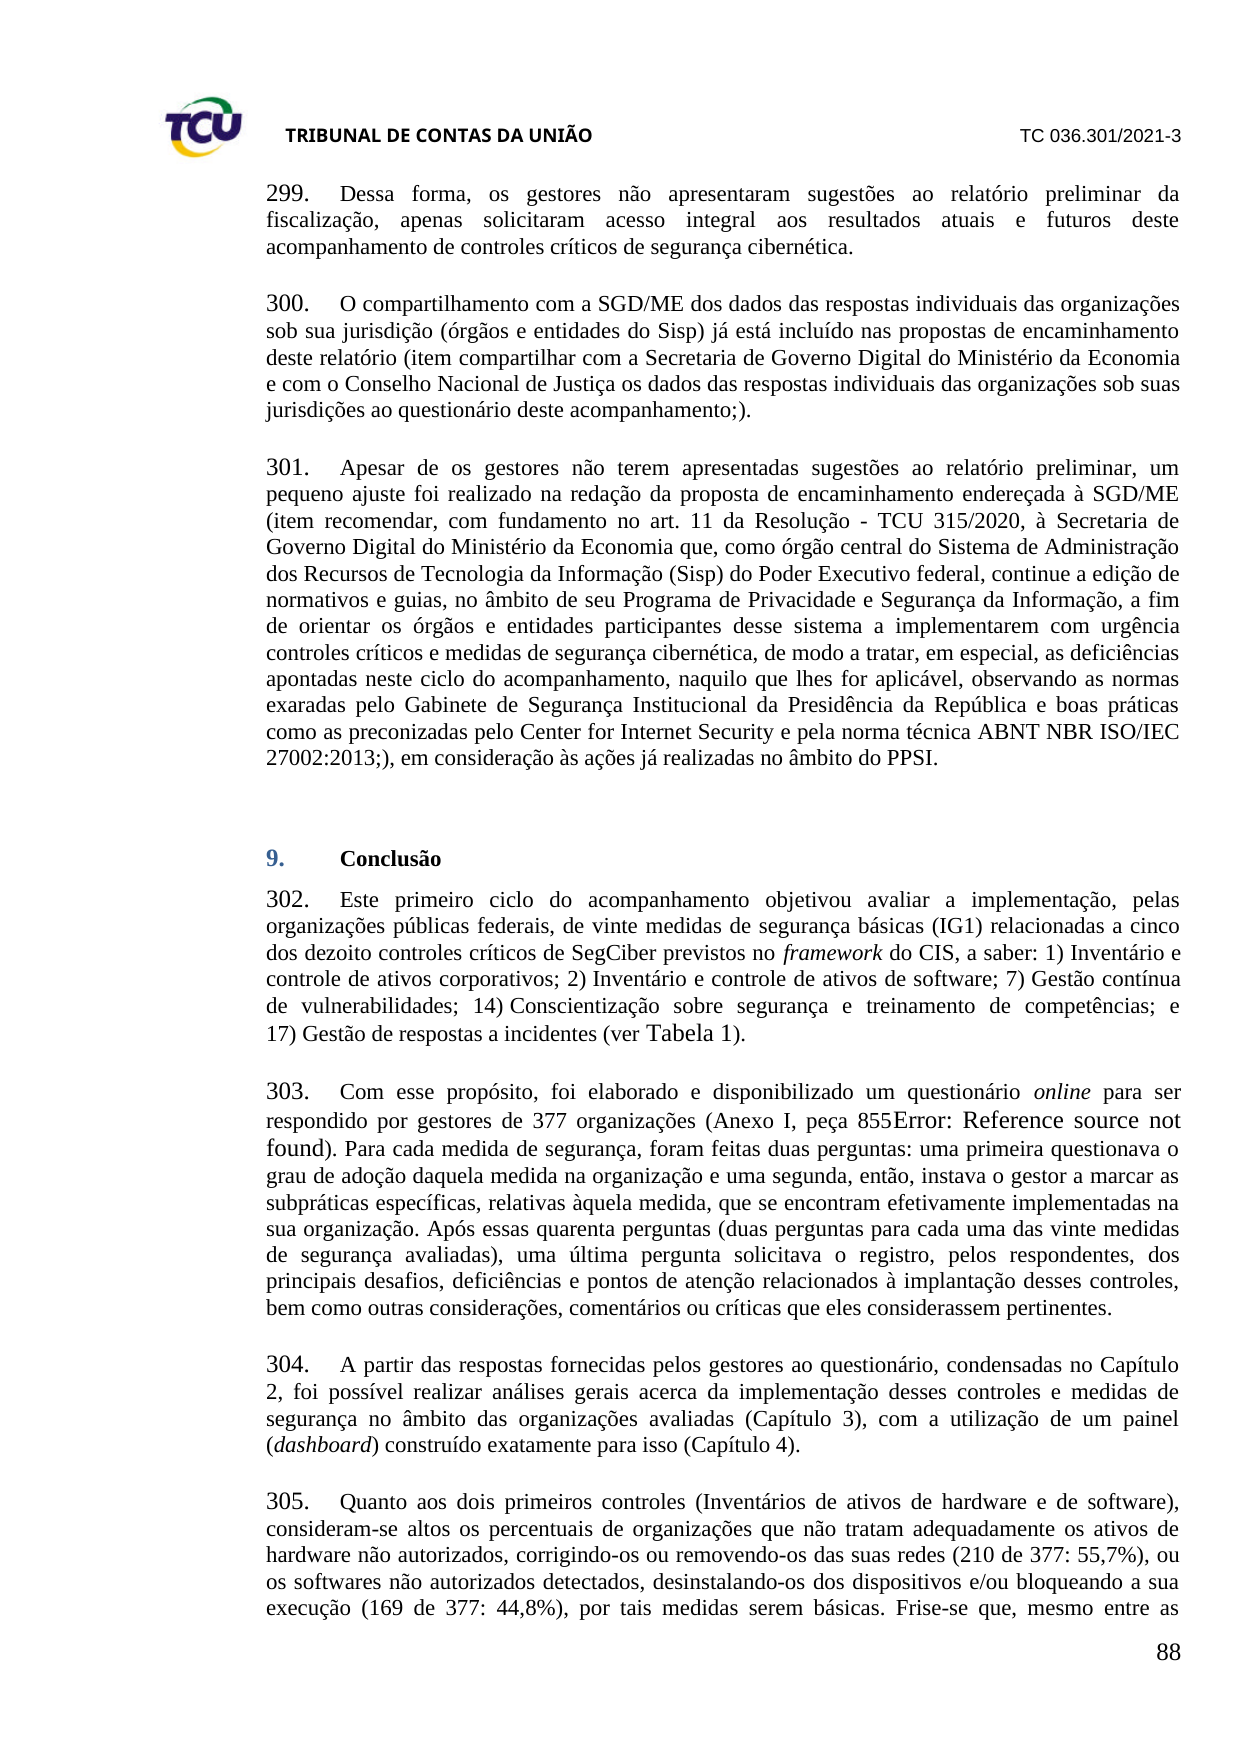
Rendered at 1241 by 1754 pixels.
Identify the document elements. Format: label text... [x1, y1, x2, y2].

list Este primeiro ciclo do acompanhamento objetivou avaliar a implementação, pelas organizações públicas federais, de vinte medidas de segurança básicas (IG1) relacionadas a cinco dos dezoito controles críticos de SegCiber previstos no framework do CIS, a saber: 1) Inventário e controle de ativos corporativos; 2) Inventário e controle de ativos de software; 7) Gestão contínua de vulnerabilidades; 14) Conscientização sobre segurança e treinamento de competências; e 17) Gestão de respostas a incidentes (ver Tabela 1). [266, 884, 1181, 1047]
list O compartilhamento com a SGD/ME dos dados das respostas individuais das organizações sob sua jurisdição (órgãos e entidades do Sisp) já está incluído nas propostas de encaminhamento deste relatório (item 315.8.1). [266, 288, 1181, 423]
list Conclusão [266, 843, 1181, 871]
list Dessa forma, os gestores não apresentaram sugestões ao relatório preliminar da fiscalização, apenas solicitaram acesso integral aos resultados atuais e futuros deste acompanhamento de controles críticos de segurança cibernética. [266, 178, 1181, 259]
list A partir das respostas fornecidas pelos gestores ao questionário, condensadas no Capítulo 2, foi possível realizar análises gerais acerca da implementação desses controles e medidas de segurança no âmbito das organizações avaliadas (Capítulo 3), com a utilização de um painel (dashboard) construído exatamente para isso (Capítulo 4). [266, 1349, 1181, 1457]
list Apesar de os gestores não terem apresentadas sugestões ao relatório preliminar, um pequeno ajuste foi realizado na redação da proposta de encaminhamento endereçada à SGD/ME (item 315.2), em consideração às ações já realizadas no âmbito do PPSI. [266, 452, 1181, 770]
list Com esse propósito, foi elaborado e disponibilizado um questionário online para ser respondido por gestores de 377 organizações (Anexo I, peça 855). Para cada medida de segurança, foram feitas duas perguntas: uma primeira questionava o grau de adoção daquela medida na organização e uma segunda, então, instava o gestor a marcar as subpráticas específicas, relativas àquela medida, que se encontram efetivamente implementadas na sua organização. Após essas quarenta perguntas (duas perguntas para cada uma das vinte medidas de segurança avaliadas), uma última pergunta solicitava o registro, pelos respondentes, dos principais desafios, deficiências e pontos de atenção relacionados à implantação desses controles, bem como outras considerações, comentários ou críticas que eles considerassem pertinentes. [266, 1076, 1181, 1320]
list Quanto aos dois primeiros controles (Inventários de ativos de hardware e de software), consideram-se altos os percentuais de organizações que não tratam adequadamente os ativos de hardware não autorizados, corrigindo-os ou removendo-os das suas redes (210 de 377: 55,7%), ou os softwares não autorizados detectados, desinstalando-os dos dispositivos e/ou bloqueando a sua execução (169 de 377: 44,8%), por tais medidas serem básicas. Frise-se que, mesmo entre as [266, 1486, 1181, 1621]
